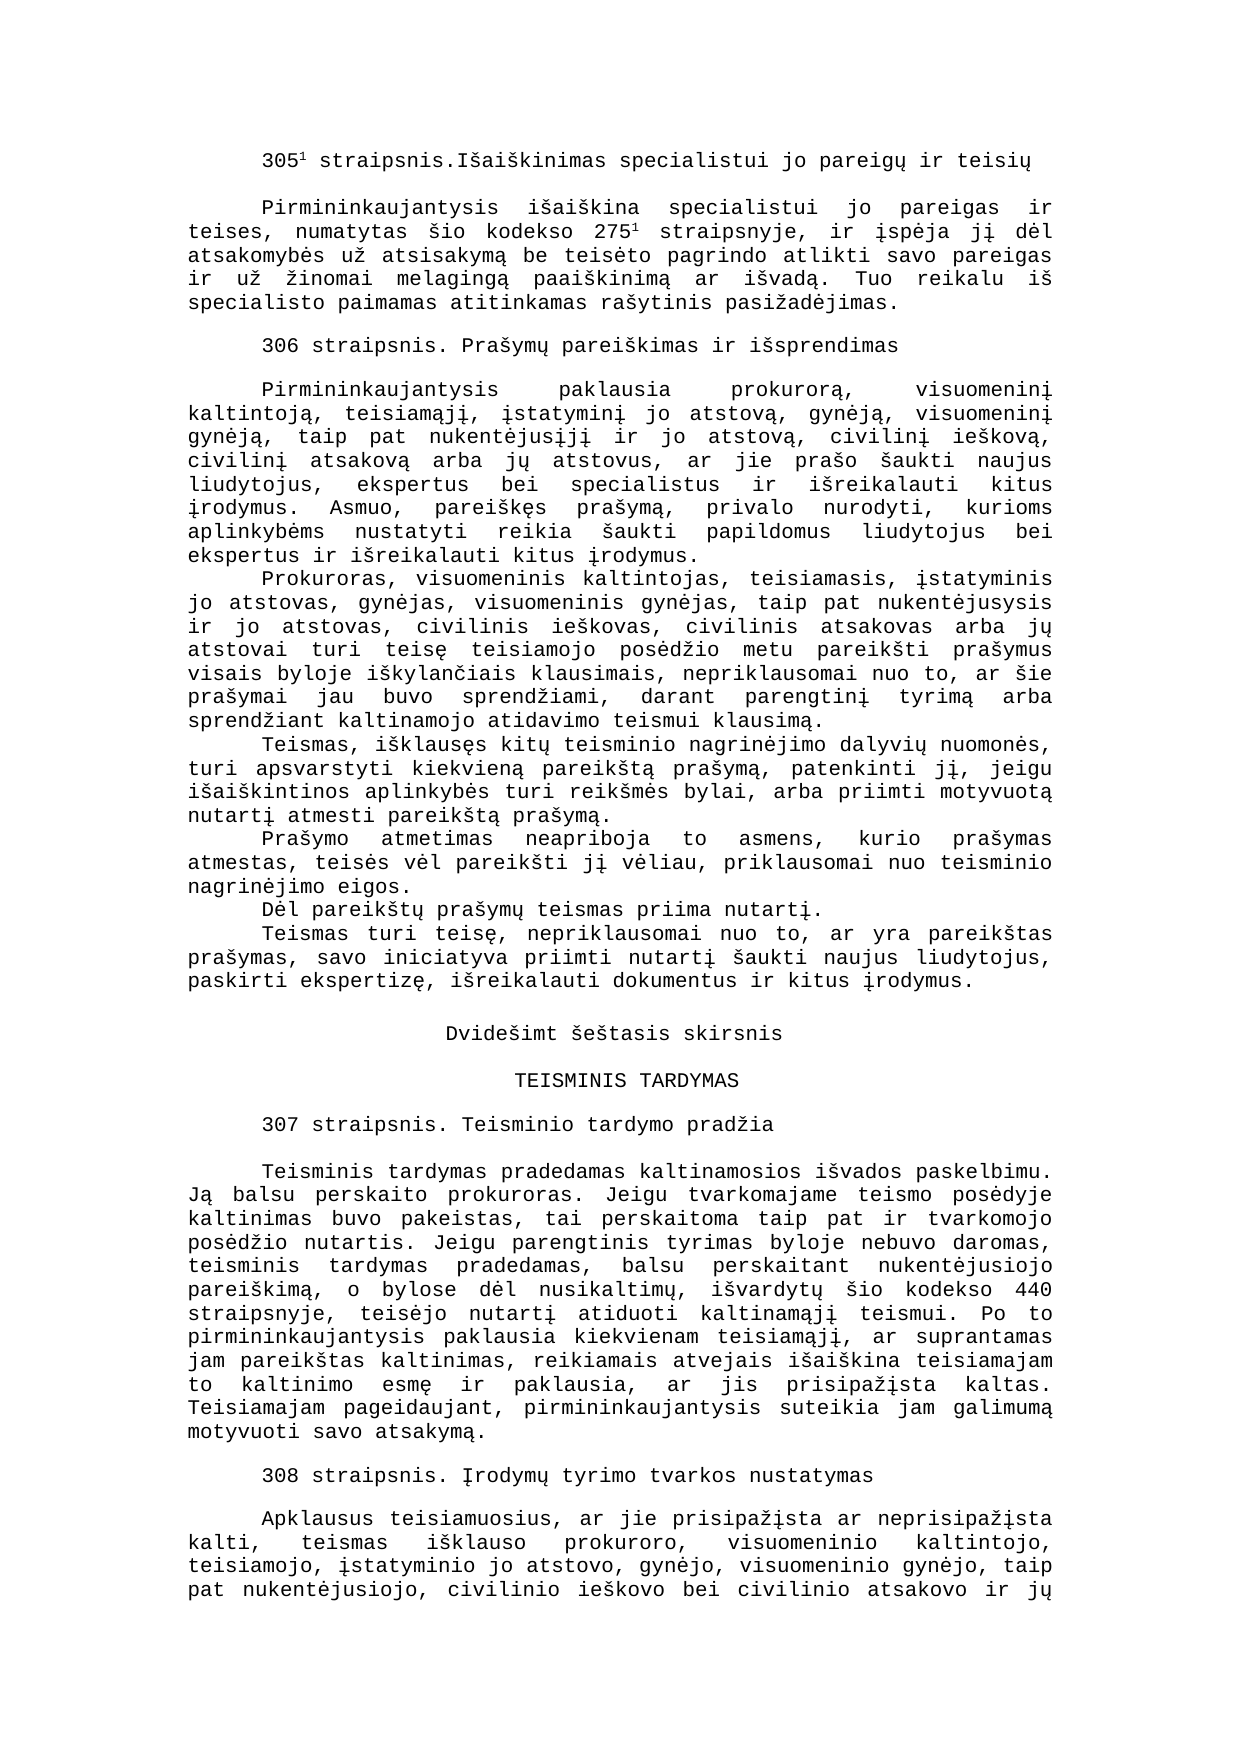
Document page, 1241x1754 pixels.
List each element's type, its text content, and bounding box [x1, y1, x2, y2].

text 308 straipsnis. Įrodymų tyrimo tvarkos nustatymas [187, 1464, 1053, 1488]
text TEISMINIS TARDYMAS [187, 1070, 1053, 1093]
text 3051 straipsnis.Išaiškinimas specialistui jo pareigų ir teisių [187, 150, 1053, 174]
text Teisminis tardymas pradedamas kaltinamosios išvados paskelbimu. Ją balsu perskaito prokuroras. Jeigu tvarkomajame teismo posėdyje kaltinimas buvo pakeistas, tai perskaitoma taip pat ir tvarkomojo posėdžio nutartis. Jeigu parengtinis tyrimas byloje nebuvo daromas, teisminis tardymas pradedamas, balsu perskaitant nukentėjusiojo pareiškimą, o bylose dėl nusikaltimų, išvardytų šio kodekso 440 straipsnyje, teisėjo nutartį atiduoti kaltinamąjį teismui. Po to pirmininkaujantysis paklausia kiekvienam teisiamąjį, ar suprantamas jam pareikštas kaltinimas, reikiamais atvejais išaiškina teisiamajam to kaltinimo esmę ir paklausia, ar jis prisipažįsta kaltas. Teisiamajam pageidaujant, pirmininkaujantysis suteikia jam galimumą motyvuoti savo atsakymą. [187, 1161, 1053, 1444]
text Dėl pareikštų prašymų teismas priima nutartį. [187, 899, 1053, 923]
text Teismas turi teisę, nepriklausomai nuo to, ar yra pareikštas prašymas, savo iniciatyva priimti nutartį šaukti naujus liudytojus, paskirti ekspertizę, išreikalauti dokumentus ir kitus įrodymus. [187, 923, 1053, 994]
text Prokuroras, visuomeninis kaltintojas, teisiamasis, įstatyminis jo atstovas, gynėjas, visuomeninis gynėjas, taip pat nukentėjusysis ir jo atstovas, civilinis ieškovas, civilinis atsakovas arba jų atstovai turi teisę teisiamojo posėdžio metu pareikšti prašymus visais byloje iškylančiais klausimais, nepriklausomai nuo to, ar šie prašymai jau buvo sprendžiami, darant parengtinį tyrimą arba sprendžiant kaltinamojo atidavimo teismui klausimą. [187, 568, 1053, 734]
text Pirmininkaujantysis paklausia prokurorą, visuomeninį kaltintoją, teisiamąjį, įstatyminį jo atstovą, gynėją, visuomeninį gynėją, taip pat nukentėjusįjį ir jo atstovą, civilinį ieškovą, civilinį atsakovą arba jų atstovus, ar jie prašo šaukti naujus liudytojus, ekspertus bei specialistus ir išreikalauti kitus įrodymus. Asmuo, pareiškęs prašymą, privalo nurodyti, kurioms aplinkybėms nustatyti reikia šaukti papildomus liudytojus bei ekspertus ir išreikalauti kitus įrodymus. [187, 379, 1053, 568]
text Pirmininkaujantysis išaiškina specialistui jo pareigas ir teises, numatytas šio kodekso 2751 straipsnyje, ir įspėja jį dėl atsakomybės už atsisakymą be teisėto pagrindo atlikti savo pareigas ir už žinomai melagingą paaiškinimą ar išvadą. Tuo reikalu iš specialisto paimamas atitinkamas rašytinis pasižadėjimas. [187, 197, 1053, 316]
text Apklausus teisiamuosius, ar jie prisipažįsta ar neprisipažįsta kalti, teismas išklauso prokuroro, visuomeninio kaltintojo, teisiamojo, įstatyminio jo atstovo, gynėjo, visuomeninio gynėjo, taip pat nukentėjusiojo, civilinio ieškovo bei civilinio atsakovo ir jų [187, 1508, 1053, 1603]
text Teismas, išklausęs kitų teisminio nagrinėjimo dalyvių nuomonės, turi apsvarstyti kiekvieną pareikštą prašymą, patenkinti jį, jeigu išaiškintinos aplinkybės turi reikšmės bylai, arba priimti motyvuotą nutartį atmesti pareikštą prašymą. [187, 734, 1053, 828]
text 307 straipsnis. Teisminio tardymo pradžia [187, 1113, 1053, 1137]
text 306 straipsnis. Prašymų pareiškimas ir išsprendimas [187, 336, 1053, 359]
text Prašymo atmetimas neapriboja to asmens, kurio prašymas atmestas, teisės vėl pareikšti jį vėliau, priklausomai nuo teisminio nagrinėjimo eigos. [187, 828, 1053, 899]
text Dvidešimt šeštasis skirsnis [187, 1023, 1053, 1046]
